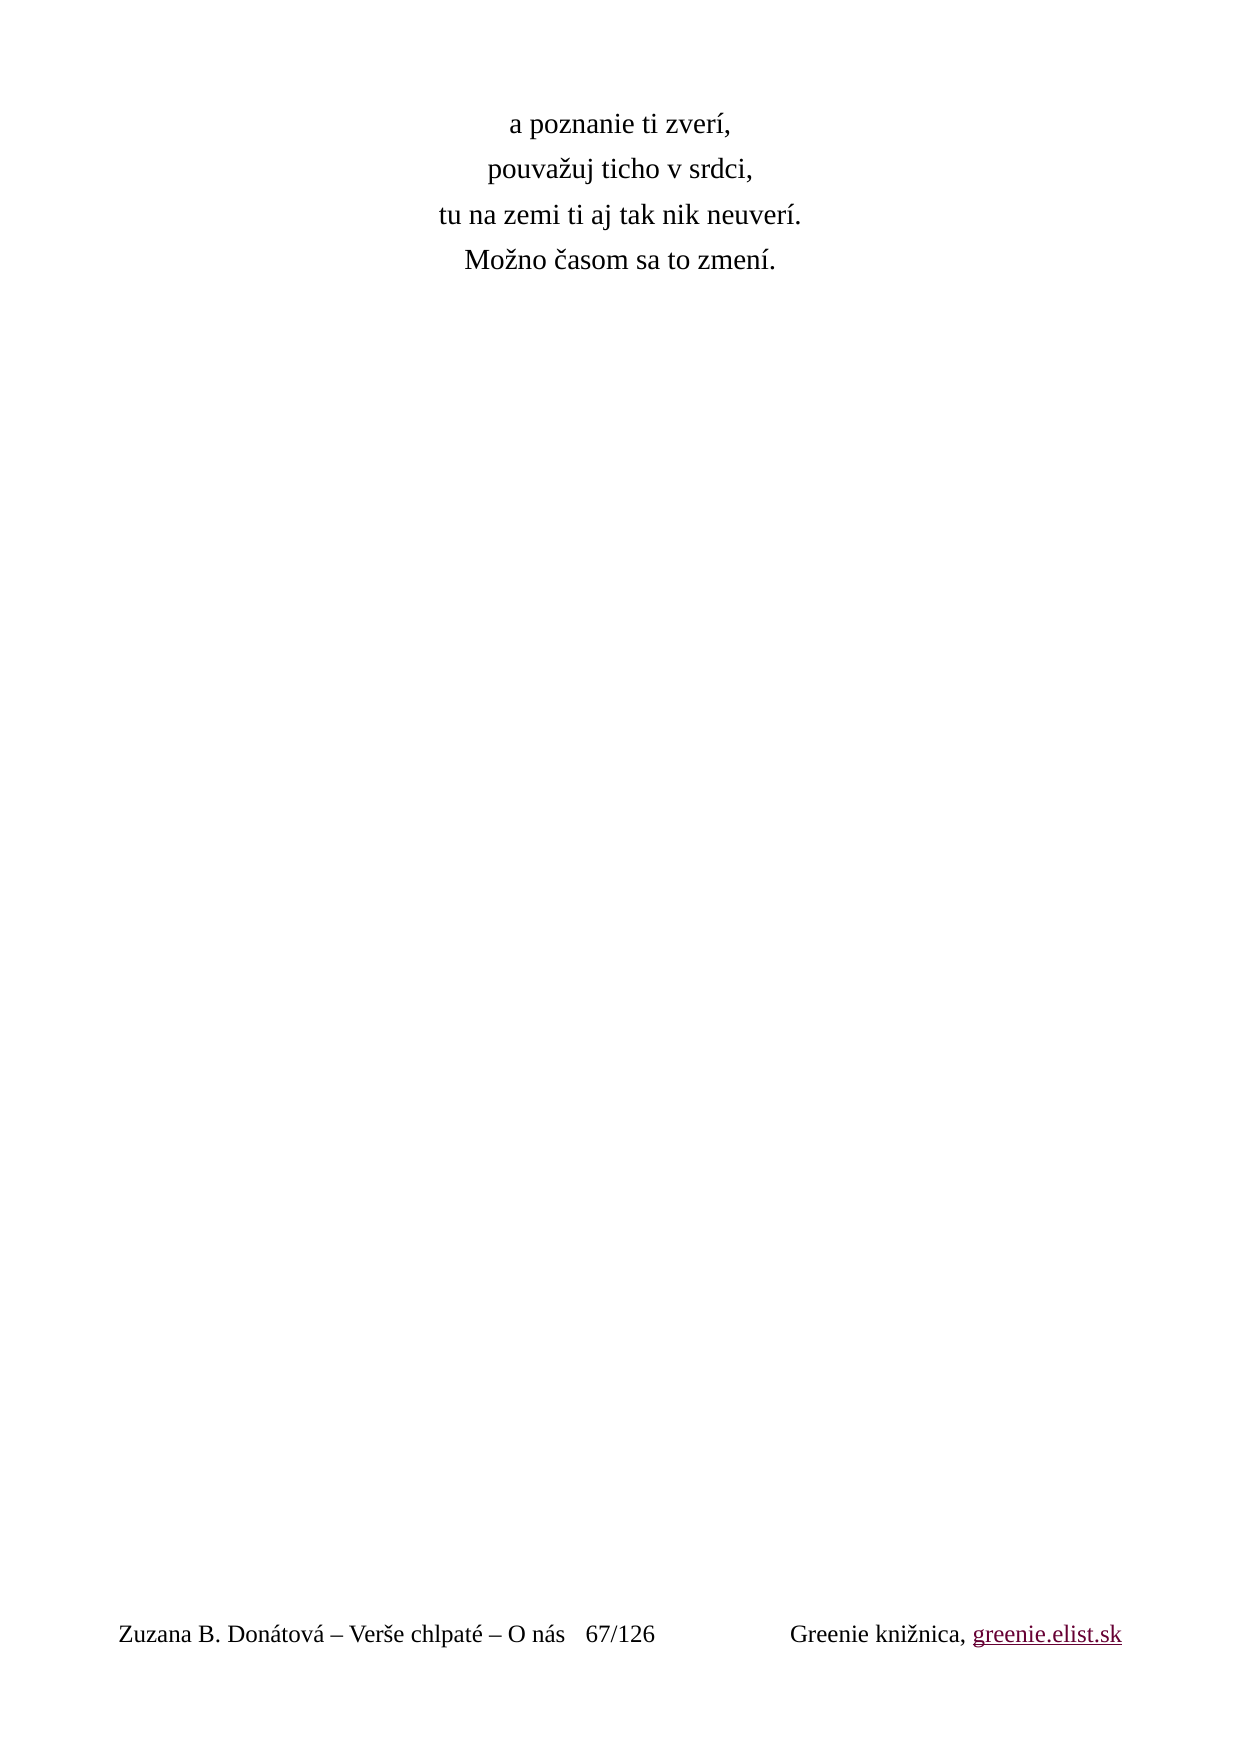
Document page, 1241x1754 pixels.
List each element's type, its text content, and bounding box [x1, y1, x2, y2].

text Možno časom sa to zmení. [106, 242, 1134, 276]
text pouvažuj ticho v srdci, [106, 152, 1134, 185]
text a poznanie ti zverí, [106, 106, 1134, 140]
text tu na zemi ti aj tak nik neuverí. [106, 197, 1134, 230]
